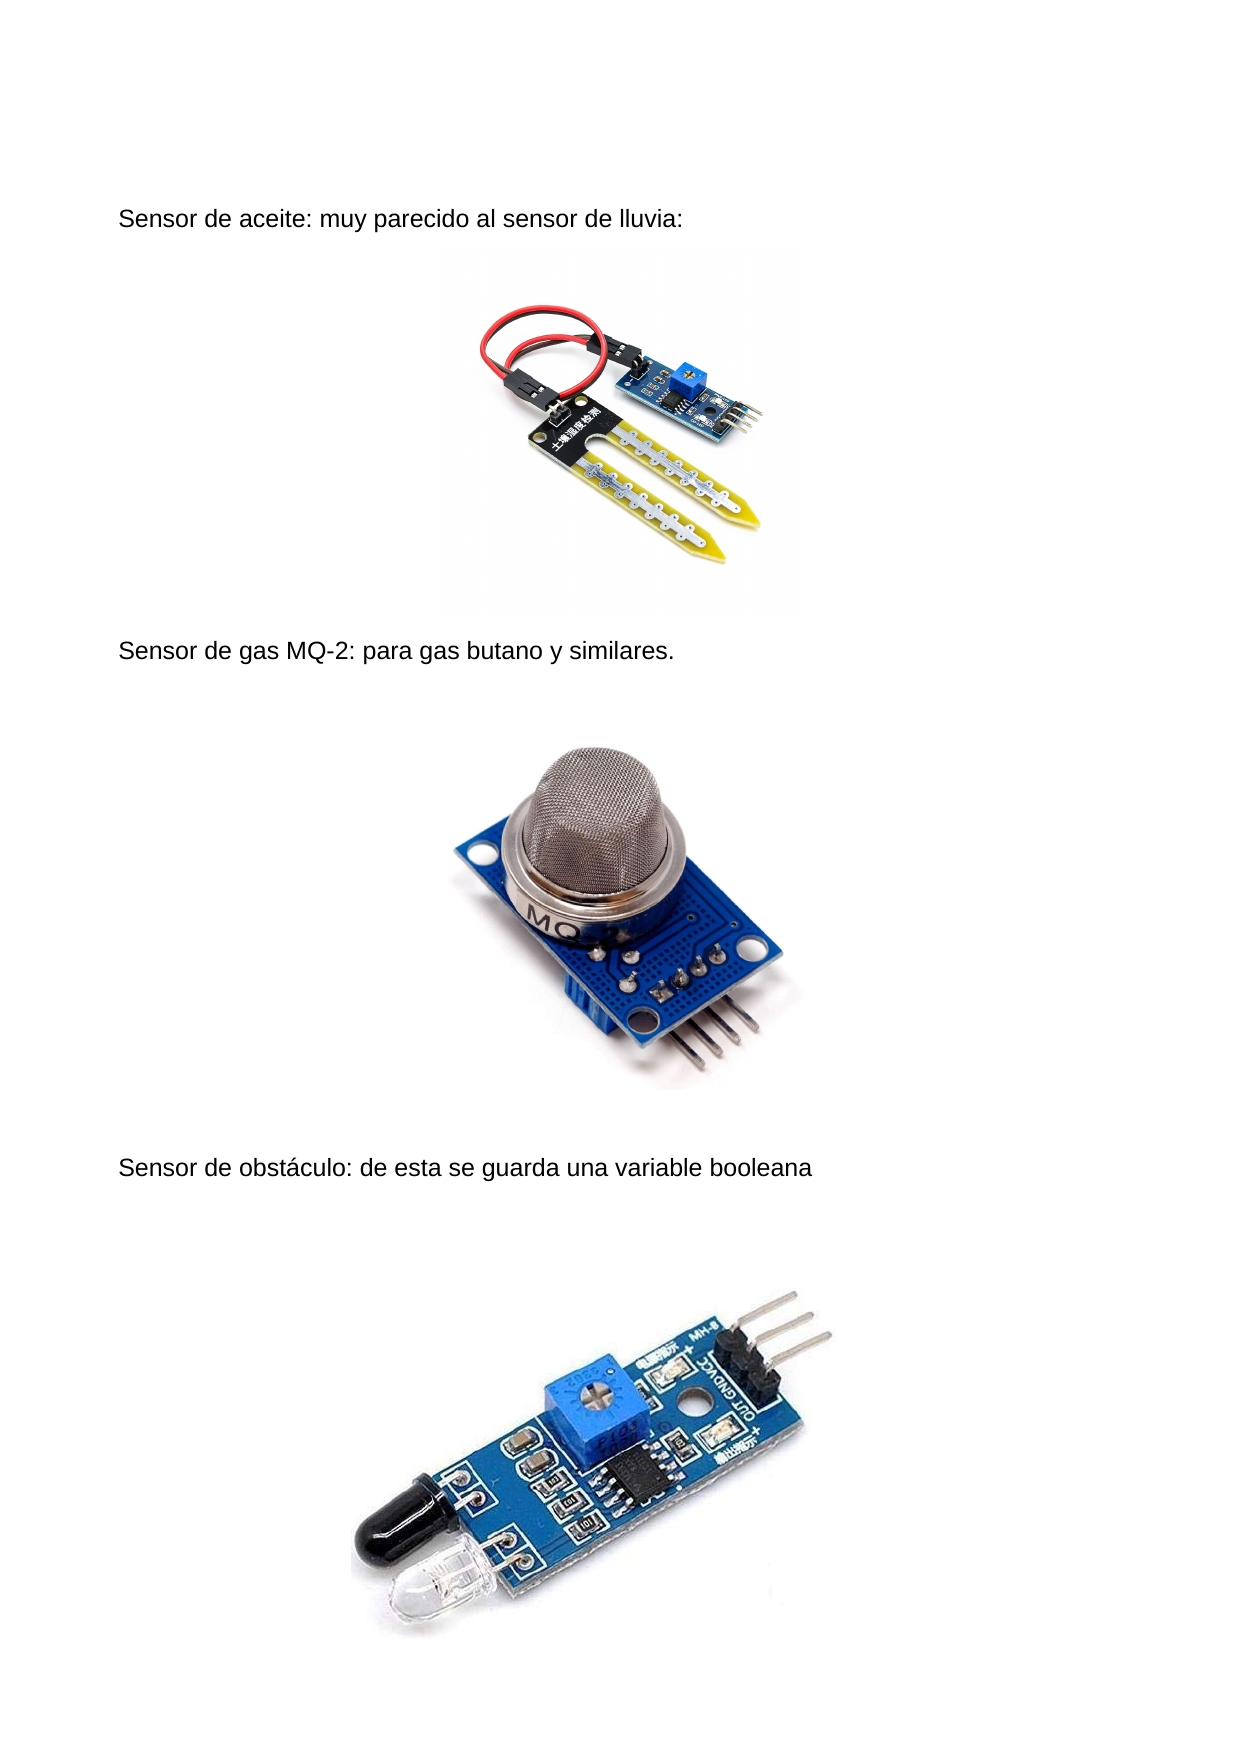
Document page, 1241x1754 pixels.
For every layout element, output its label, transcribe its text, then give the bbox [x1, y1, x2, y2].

text Sensor de aceite: muy parecido al sensor de lluvia: [118, 204, 1122, 233]
text Sensor de gas MQ-2: para gas butano y similares. [118, 636, 1122, 664]
picture [433, 247, 807, 621]
text Sensor de obstáculo: de esta se guarda una variable booleana [118, 1153, 1122, 1182]
picture [436, 721, 804, 1090]
picture [351, 1248, 838, 1694]
